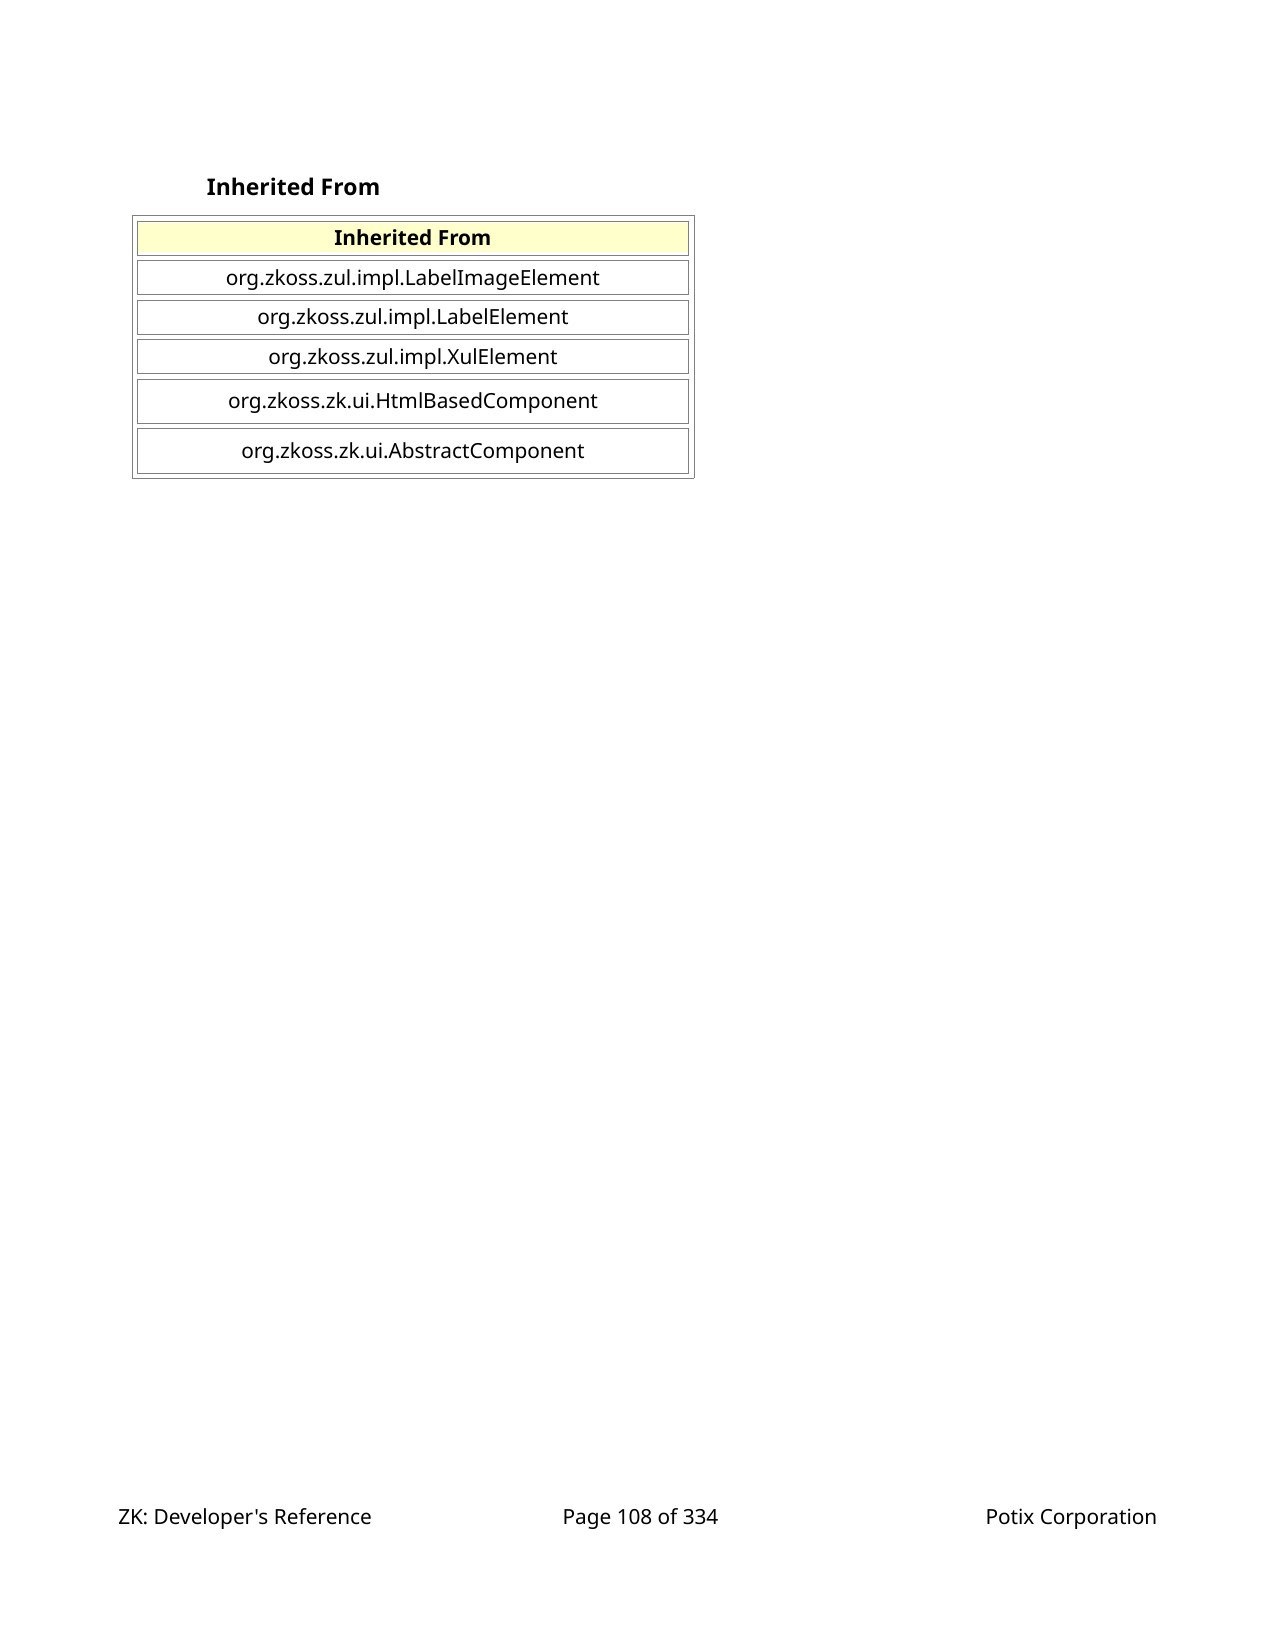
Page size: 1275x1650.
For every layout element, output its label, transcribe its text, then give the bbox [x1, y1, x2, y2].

table_cell org.zkoss.zk.ui.HtmlBasedComponent [134, 373, 691, 423]
table_cell org.zkoss.zul.impl.XulElement [134, 334, 691, 373]
table_header Inherited From [134, 216, 691, 254]
table_cell org.zkoss.zul.impl.LabelElement [134, 294, 691, 333]
table_cell org.zkoss.zul.impl.LabelImageElement [134, 255, 691, 294]
table_cell org.zkoss.zk.ui.AbstractComponent [134, 423, 691, 473]
subtitle Inherited From [207, 171, 1157, 203]
